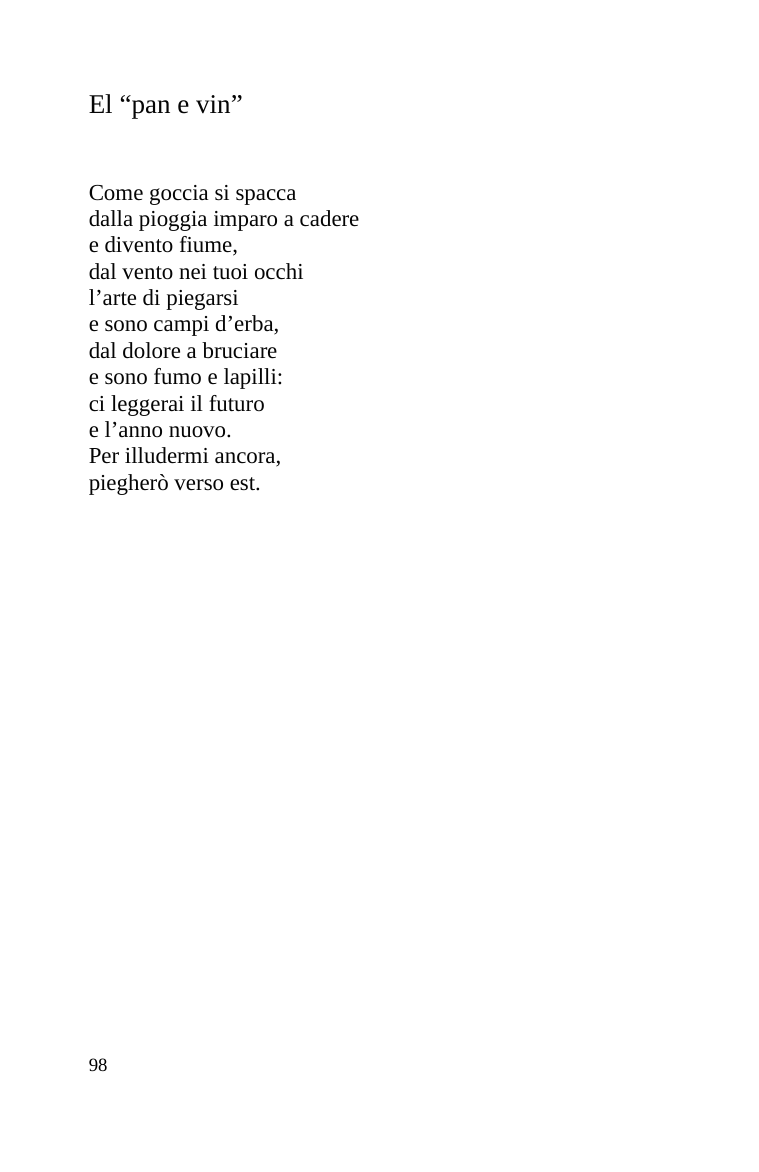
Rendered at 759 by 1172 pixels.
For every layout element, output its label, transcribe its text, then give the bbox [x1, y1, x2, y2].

text e divento fiume, [88, 231, 670, 258]
text e sono fumo e lapilli: [88, 363, 670, 389]
text l’arte di piegarsi [88, 284, 670, 311]
text piegherò verso est. [88, 469, 670, 495]
text dal dolore a bruciare [88, 337, 670, 363]
text e l’anno nuovo. [88, 416, 670, 442]
text Come goccia si spacca [88, 179, 670, 205]
text e sono campi d’erba, [88, 311, 670, 337]
text dalla pioggia imparo a cadere [88, 205, 670, 231]
text dal vento nei tuoi occhi [88, 258, 670, 284]
text ci leggerai il futuro [88, 389, 670, 416]
text Per illudermi ancora, [88, 442, 670, 469]
text El “pan e vin” [88, 88, 670, 120]
